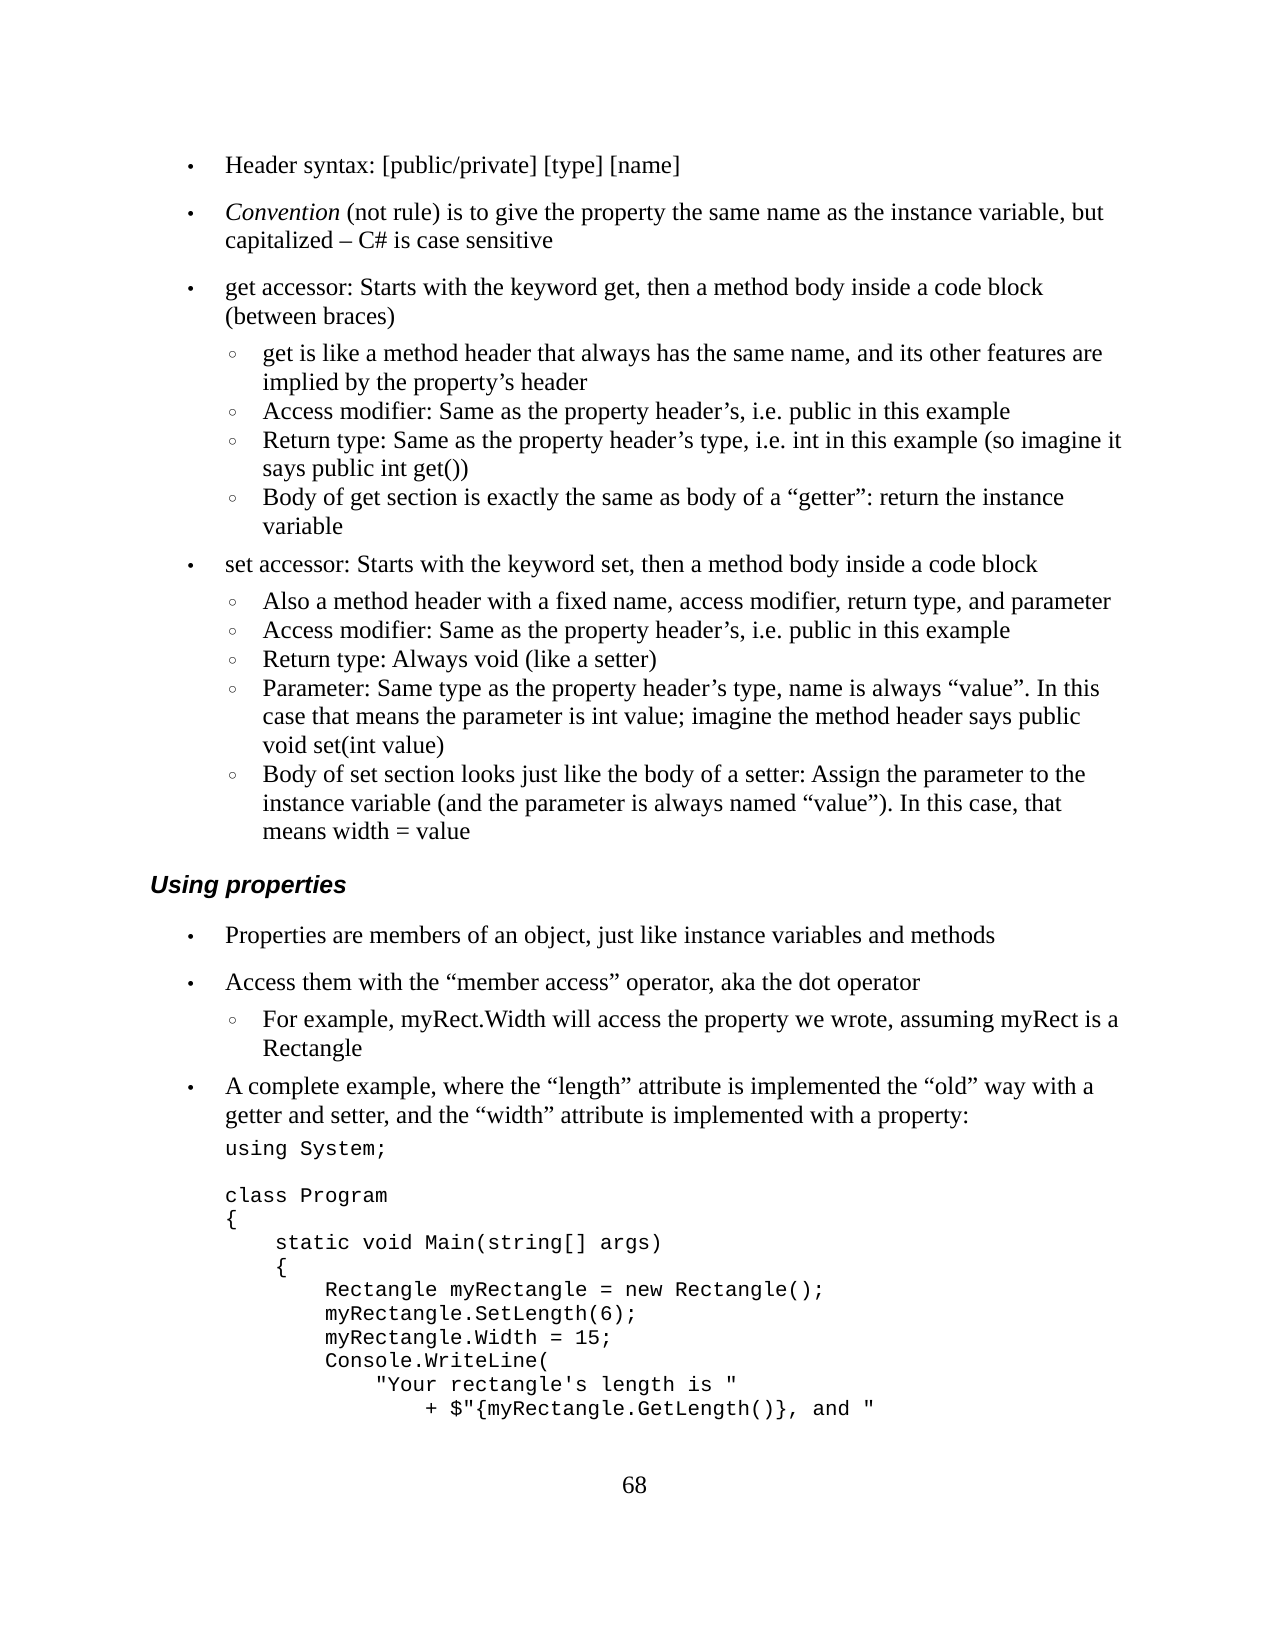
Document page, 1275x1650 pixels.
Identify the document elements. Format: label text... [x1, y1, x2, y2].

list For example, myRect.Width will access the property we wrote, assuming myRect is a Rectangle [225, 1004, 1125, 1062]
list Console.WriteLine( [187, 1350, 1125, 1374]
list Access modifier: Same as the property header’s, i.e. public in this example [225, 615, 1125, 644]
list "Your rectangle's length is " [187, 1374, 1125, 1398]
list Also a method header with a fixed name, access modifier, return type, and parameter [225, 586, 1125, 615]
list get accessor: Starts with the keyword get, then a method body inside a code block (between braces) [187, 272, 1125, 329]
list myRectangle.SetLength(6); [187, 1303, 1125, 1327]
list Return type: Same as the property header’s type, i.e. int in this example (so imagine it says public int get()) [225, 425, 1125, 482]
list get is like a method header that always has the same name, and its other features are implied by the property’s header [225, 338, 1125, 396]
list Return type: Always void (like a setter) [225, 644, 1125, 673]
list using System; [187, 1137, 1125, 1161]
list class Program [187, 1185, 1125, 1208]
list static void Main(string[] args) [187, 1232, 1125, 1256]
subtitle Using properties [150, 870, 1125, 899]
list Access them with the “member access” operator, aka the dot operator [187, 967, 1125, 996]
list { [187, 1208, 1125, 1232]
list Properties are members of an object, just like instance variables and methods [187, 920, 1125, 949]
list + $"{myRectangle.GetLength()}, and " [187, 1398, 1125, 1421]
list myRectangle.Width = 15; [187, 1327, 1125, 1350]
list Parameter: Same type as the property header’s type, name is always “value”. In this case that means the parameter is int value; imagine the method header says public void set(int value) [225, 673, 1125, 759]
list Rectangle myRectangle = new Rectangle(); [187, 1279, 1125, 1303]
list set accessor: Starts with the keyword set, then a method body inside a code block [187, 549, 1125, 577]
list Body of set section looks just like the body of a setter: Assign the parameter to the instance variable (and the parameter is always named “value”). In this case, that means width = value [225, 759, 1125, 845]
list Access modifier: Same as the property header’s, i.e. public in this example [225, 396, 1125, 425]
list A complete example, where the “length” attribute is implemented the “old” way with a getter and setter, and the “width” attribute is implemented with a property: [187, 1071, 1125, 1128]
list Body of get section is exactly the same as body of a “getter”: return the instance variable [225, 482, 1125, 540]
list Convention (not rule) is to give the property the same name as the instance variable, but capitalized – C# is case sensitive [187, 197, 1125, 254]
list Header syntax: [public/private] [type] [name] [187, 150, 1125, 179]
list { [187, 1256, 1125, 1279]
